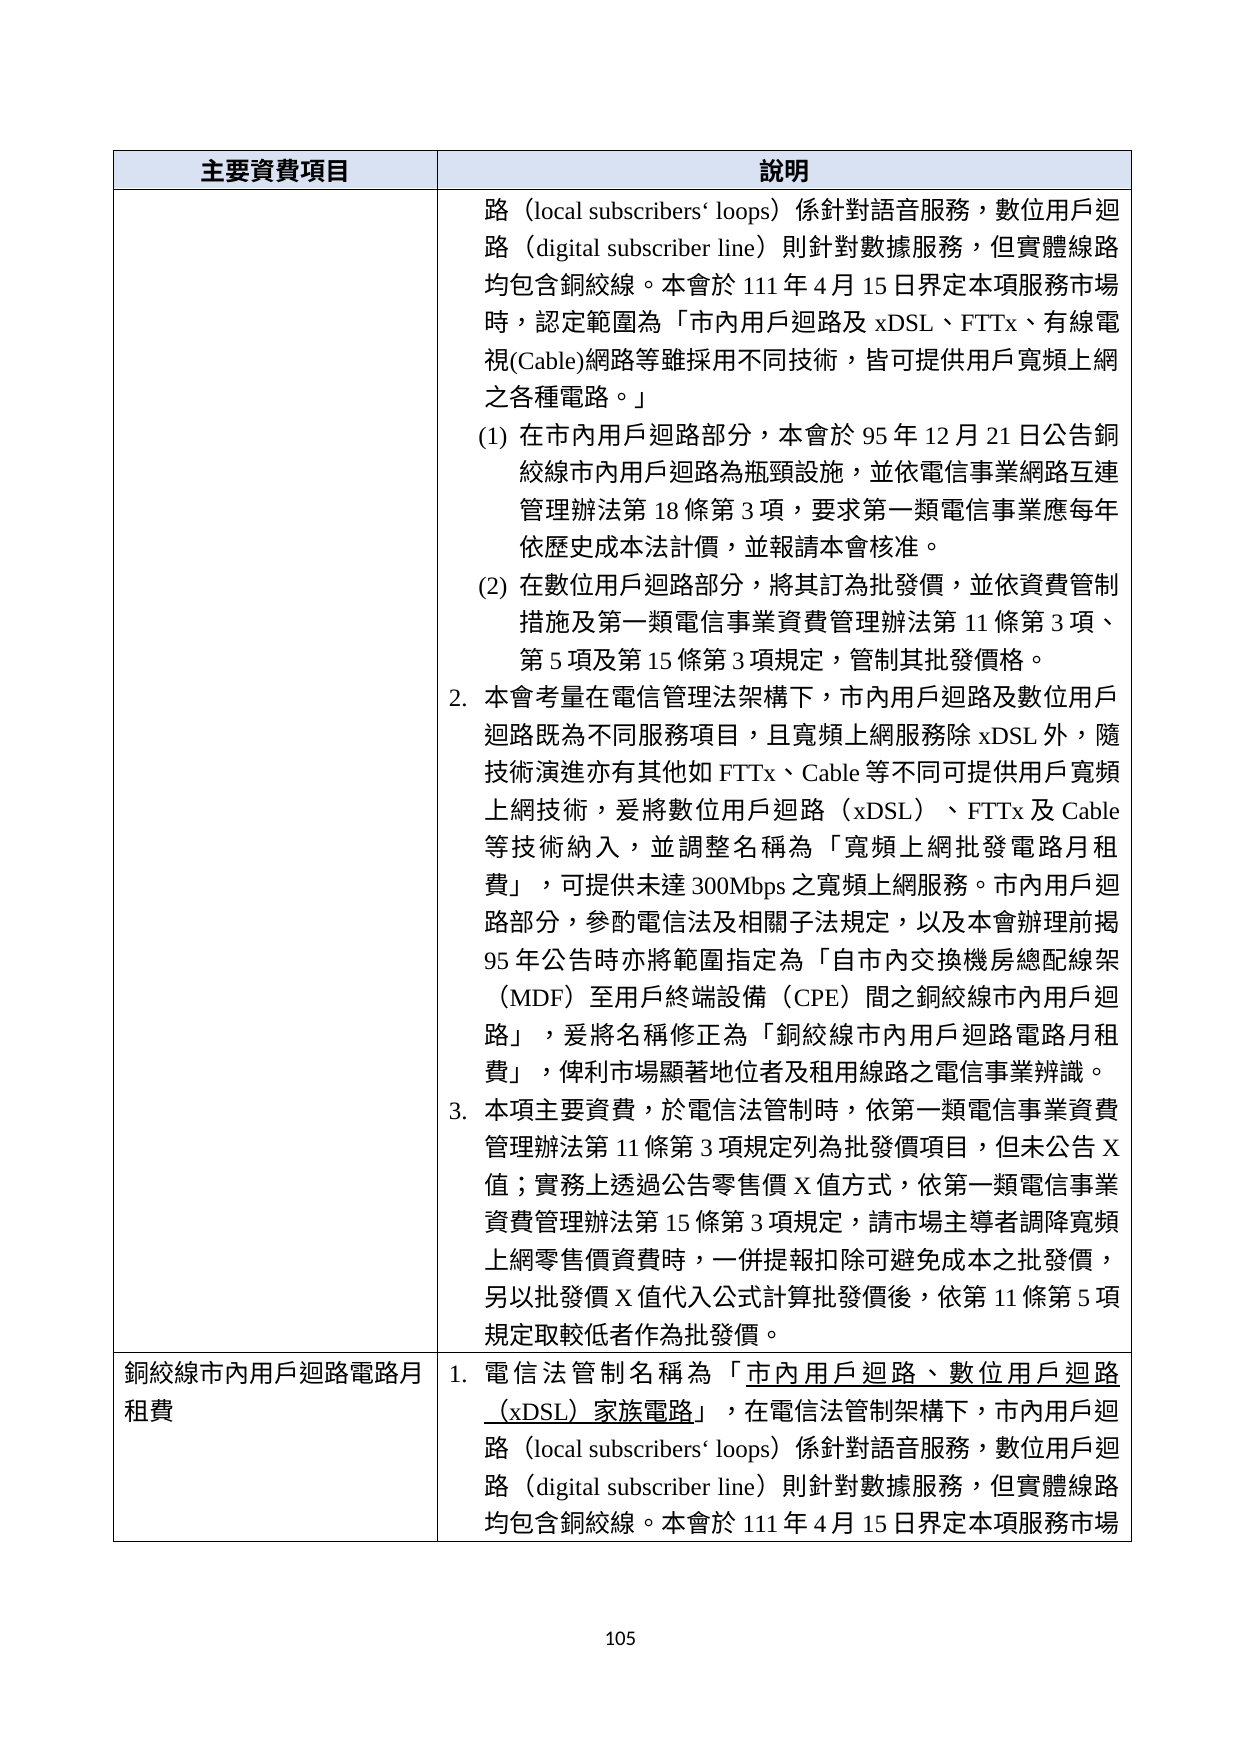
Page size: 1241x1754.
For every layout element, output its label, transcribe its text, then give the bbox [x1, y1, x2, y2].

table_cell [114, 190, 437, 1352]
table_header 說明 [438, 151, 1131, 188]
table_cell 電信法管制名稱為「市內用戶迴路、數位用戶迴路（xDSL）家族電路」，在電信法管制架構下，市內用戶迴路（local subscribers‘ loops）係針對語音服務，數位用戶迴路（digital subscriber line）則針對數據服務，但實體線路均包含銅絞線。本會於111年4月15日界定本項服務市場 [438, 1353, 1131, 1541]
table_header 主要資費項目 [114, 151, 437, 188]
table_cell 路（local subscribers‘ loops）係針對語音服務，數位用戶迴路（digital subscriber line）則針對數據服務，但實體線路均包含銅絞線。本會於111年4月15日界定本項服務市場時，認定範圍為「市內用戶迴路及xDSL、FTTx、有線電視(Cable)網路等雖採用不同技術，皆可提供用戶寬頻上網之各種電路。」 在市內用戶迴路部分，本會於95年12月21日公告銅絞線市內用戶迴路為瓶頸設施，並依電信事業網路互連管理辦法第18條第3項，要求第一類電信事業應每年依歷史成本法計價，並報請本會核准。 在數位用戶迴路部分，將其訂為批發價，並依資費管制措施及第一類電信事業資費管理辦法第11條第3項、第5項及第15條第3項規定，管制其批發價格。 本會考量在電信管理法架構下，市內用戶迴路及數位用戶迴路既為不同服務項目，且寬頻上網服務除xDSL外，隨技術演進亦有其他如FTTx、Cable等不同可提供用戶寬頻上網技術，爰將數位用戶迴路（xDSL）、FTTx及Cable等技術納入，並調整名稱為「寬頻上網批發電路月租費」，可提供未達300Mbps之寬頻上網服務。市內用戶迴路部分，參酌電信法及相關子法規定，以及本會辦理前揭95年公告時亦將範圍指定為「自市內交換機房總配線架（MDF）至用戶終端設備（CPE）間之銅絞線市內用戶迴路」，爰將名稱修正為「銅絞線市內用戶迴路電路月租費」，俾利市場顯著地位者及租用線路之電信事業辨識。 本項主要資費，於電信法管制時，依第一類電信事業資費管理辦法第11條第3項規定列為批發價項目，但未公告X值；實務上透過公告零售價X值方式，依第一類電信事業資費管理辦法第15條第3項規定，請市場主導者調降寬頻上網零售價資費時，一併提報扣除可避免成本之批發價，另以批發價X值代入公式計算批發價後，依第11條第5項規定取較低者作為批發價。 [438, 190, 1131, 1352]
table_cell 銅絞線市內用戶迴路電路月租費 [114, 1353, 437, 1541]
